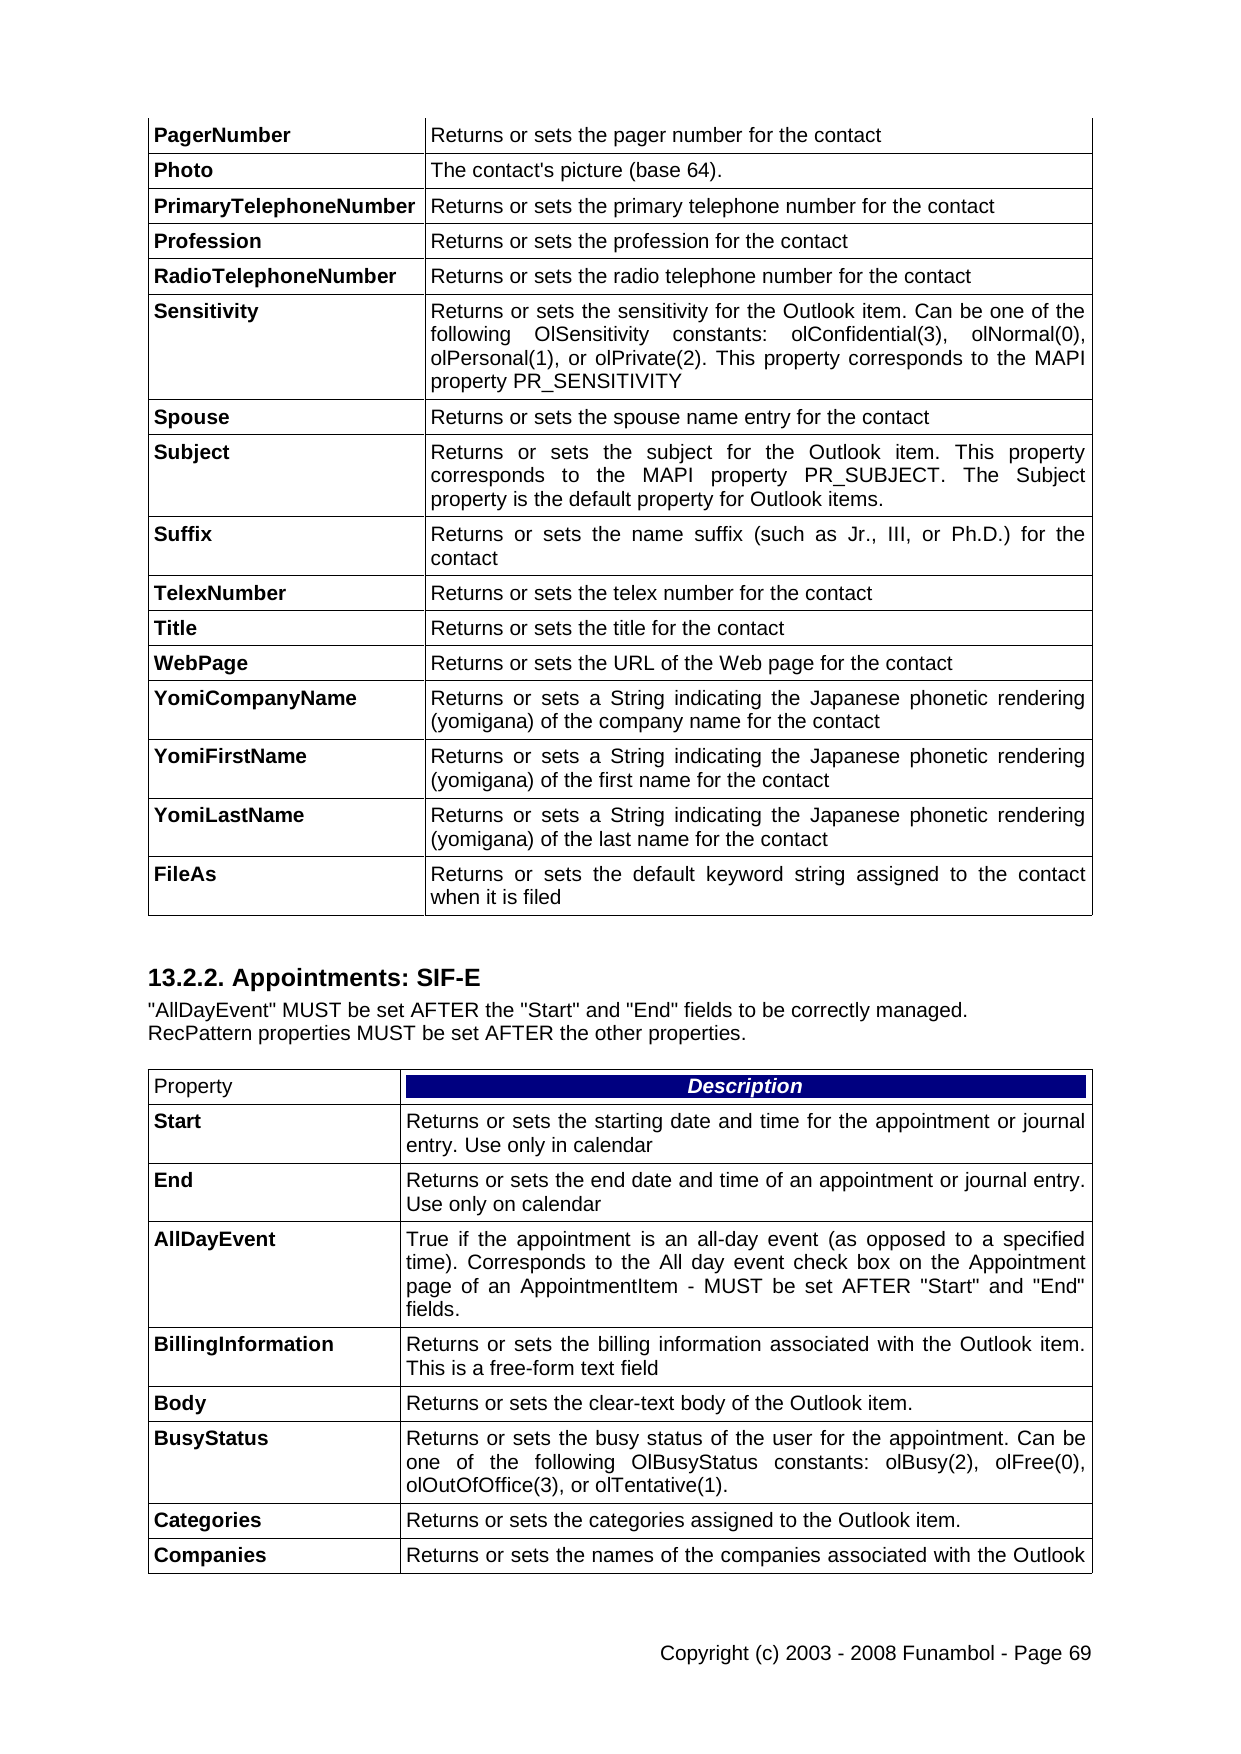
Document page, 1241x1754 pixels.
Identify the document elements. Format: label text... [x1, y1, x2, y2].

table_cell BillingInformation [149, 1328, 400, 1386]
table_cell Subject [149, 435, 424, 516]
table_cell Title [149, 611, 424, 645]
table_cell Returns or sets the default keyword string assigned to the contact when it is filed [426, 857, 1092, 915]
table_cell End [149, 1164, 400, 1221]
table_cell FileAs [149, 857, 424, 915]
table_cell Returns or sets the pager number for the contact [426, 118, 1092, 153]
table_cell Categories [149, 1504, 400, 1538]
table_cell BusyStatus [149, 1422, 400, 1503]
table_cell TelexNumber [149, 576, 424, 610]
table_cell Returns or sets the categories assigned to the Outlook item. [401, 1504, 1092, 1538]
table_cell YomiCompanyName [149, 681, 424, 739]
table_cell Sensitivity [149, 295, 424, 399]
table_cell Returns or sets the clear-text body of the Outlook item. [401, 1387, 1092, 1421]
table_cell PrimaryTelephoneNumber [149, 189, 424, 223]
table_cell Suffix [149, 517, 424, 575]
text "AllDayEvent" MUST be set AFTER the "Start" and "End" fields to be correctly managed. [148, 998, 1093, 1022]
table_cell True if the appointment is an all-day event (as opposed to a specified time). Corresponds to the All day event check box on the Appointment page of an AppointmentItem - MUST be set AFTER "Start" and "End" fields. [401, 1222, 1092, 1327]
table_cell Returns or sets the name suffix (such as Jr., III, or Ph.D.) for the contact [426, 517, 1092, 575]
table_cell Returns or sets the profession for the contact [426, 224, 1092, 258]
table_cell Start [149, 1105, 400, 1163]
table_cell The contact's picture (base 64). [426, 154, 1092, 188]
table_cell Returns or sets the end date and time of an appointment or journal entry. Use only on calendar [401, 1164, 1092, 1221]
table_cell Returns or sets the title for the contact [426, 611, 1092, 645]
table_cell Returns or sets a String indicating the Japanese phonetic rendering (yomigana) of the first name for the contact [426, 740, 1092, 798]
table_cell Profession [149, 224, 424, 258]
table_cell Returns or sets the sensitivity for the Outlook item. Can be one of the following OlSensitivity constants: olConfidential(3), olNormal(0), olPersonal(1), or olPrivate(2). This property corresponds to the MAPI property PR_SENSITIVITY [426, 295, 1092, 399]
table_cell Returns or sets the URL of the Web page for the contact [426, 646, 1092, 680]
table_cell Returns or sets the spouse name entry for the contact [426, 400, 1092, 434]
table_cell Returns or sets the starting date and time for the appointment or journal entry. Use only in calendar [401, 1105, 1092, 1163]
table_cell AllDayEvent [149, 1222, 400, 1327]
table_cell Returns or sets the telex number for the contact [426, 576, 1092, 610]
table_cell Companies [149, 1539, 400, 1573]
table_cell Returns or sets the busy status of the user for the appointment. Can be one of the following OlBusyStatus constants: olBusy(2), olFree(0), olOutOfOffice(3), or olTentative(1). [401, 1422, 1092, 1503]
table_cell Returns or sets a String indicating the Japanese phonetic rendering (yomigana) of the company name for the contact [426, 681, 1092, 739]
table_cell Body [149, 1387, 400, 1421]
text RecPattern properties MUST be set AFTER the other properties. [148, 1022, 1093, 1045]
table_cell Returns or sets the subject for the Outlook item. This property corresponds to the MAPI property PR_SUBJECT. The Subject property is the default property for Outlook items. [426, 435, 1092, 516]
table_cell Returns or sets the primary telephone number for the contact [426, 189, 1092, 223]
table_cell Returns or sets a String indicating the Japanese phonetic rendering (yomigana) of the last name for the contact [426, 799, 1092, 856]
table_cell PagerNumber [149, 118, 424, 153]
table_cell WebPage [149, 646, 424, 680]
table_cell Returns or sets the names of the companies associated with the Outlook [401, 1539, 1092, 1573]
table_cell Returns or sets the billing information associated with the Outlook item. This is a free-form text field [401, 1328, 1092, 1386]
table_cell Photo [149, 154, 424, 188]
subtitle Appointments: SIF-E [148, 964, 1093, 992]
table_cell RadioTelephoneNumber [149, 259, 424, 294]
table_header Property [149, 1070, 400, 1104]
table_cell Spouse [149, 400, 424, 434]
table_header Description [401, 1070, 1092, 1104]
table_cell YomiLastName [149, 799, 424, 856]
table_cell Returns or sets the radio telephone number for the contact [426, 259, 1092, 294]
table_cell YomiFirstName [149, 740, 424, 798]
